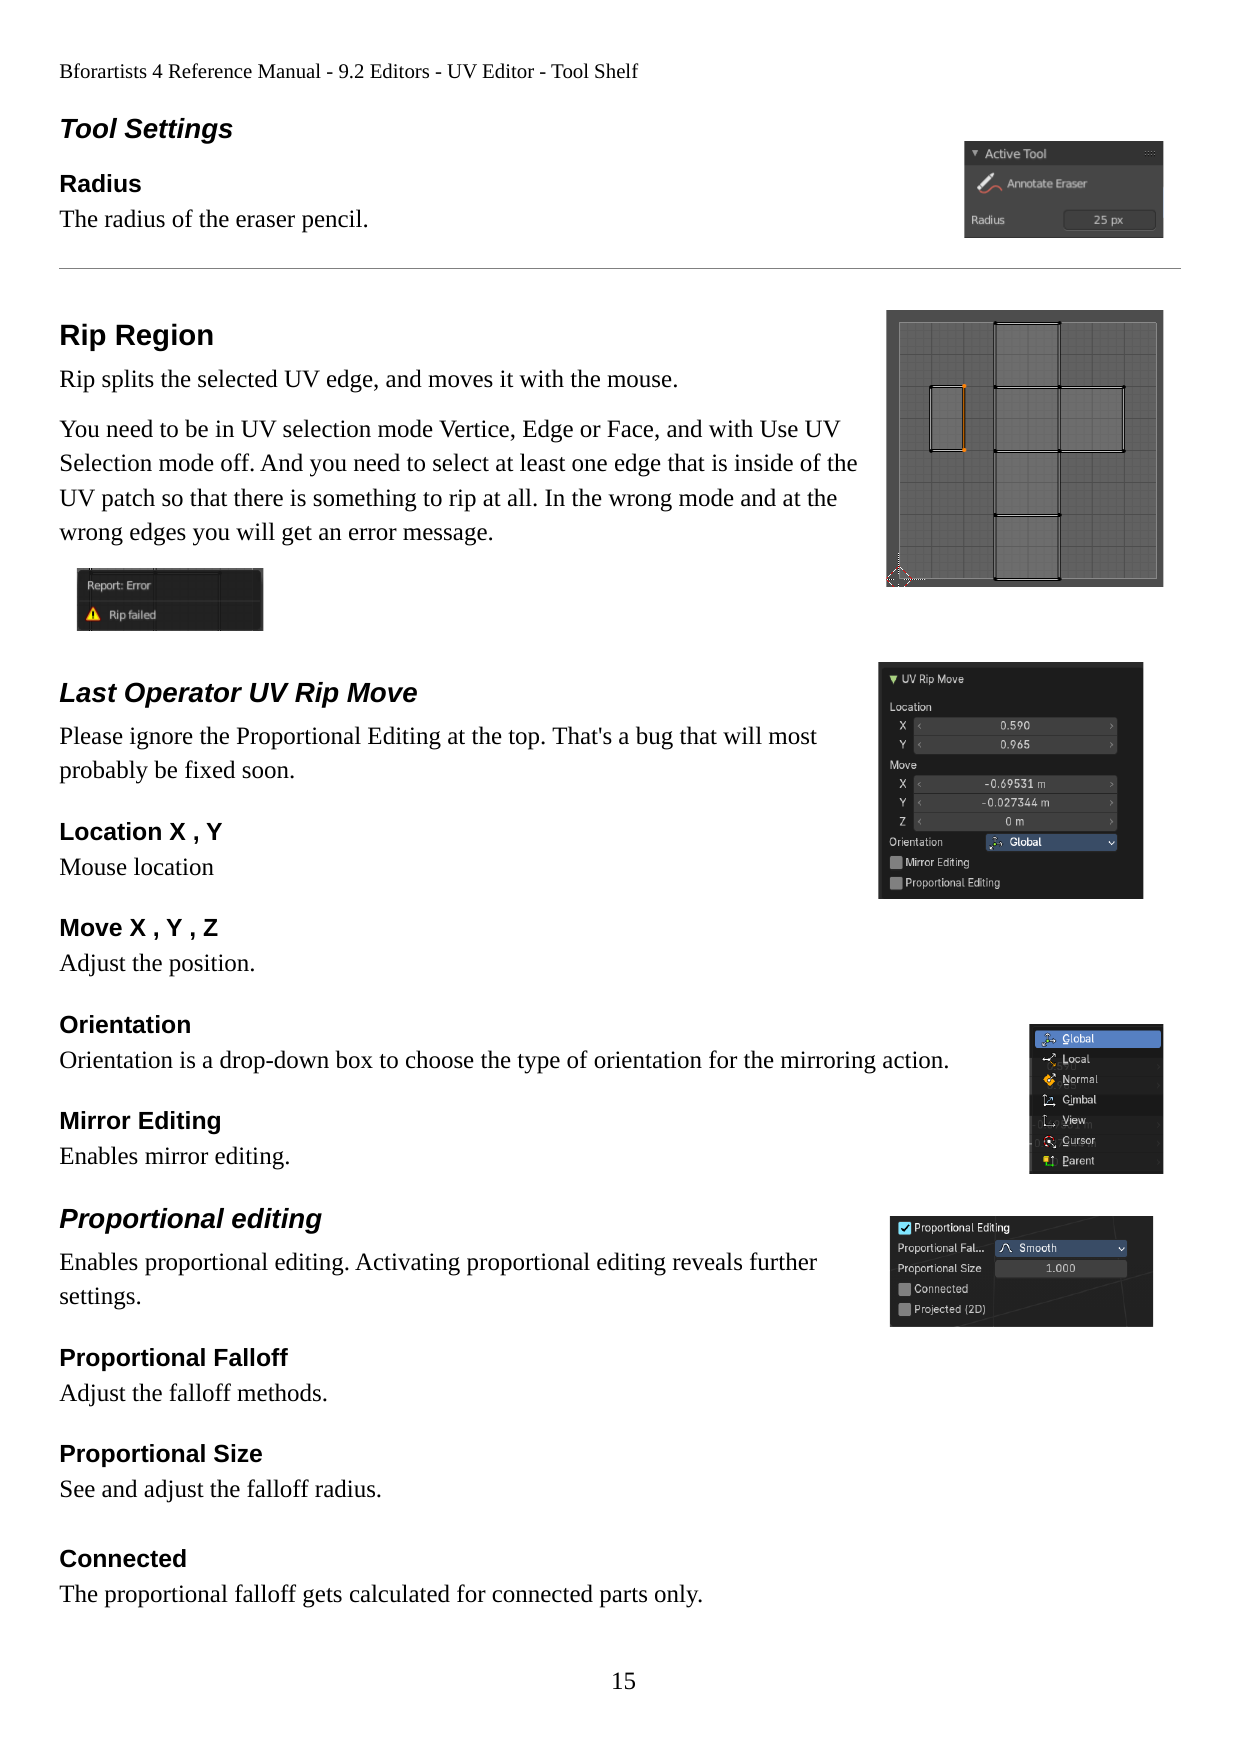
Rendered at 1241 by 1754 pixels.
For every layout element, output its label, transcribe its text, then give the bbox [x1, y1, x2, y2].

subtitle Proportional Size [59, 1439, 1181, 1468]
subtitle [1144, 817, 1181, 846]
text [1164, 1141, 1181, 1170]
text Adjust the position. [59, 948, 1181, 977]
subtitle Proportional editing [59, 1203, 1181, 1234]
text [1144, 721, 1181, 784]
text Mouse location [59, 852, 878, 881]
picture [886, 310, 1164, 587]
subtitle Radius [59, 169, 964, 198]
picture [889, 1216, 1154, 1327]
subtitle Location X , Y [59, 817, 878, 846]
text [1144, 852, 1181, 881]
subtitle Connected [59, 1544, 1181, 1573]
picture [76, 568, 264, 631]
picture [964, 141, 1164, 238]
text See and adjust the falloff radius. [59, 1474, 1181, 1503]
subtitle Tool Settings [59, 113, 1181, 144]
subtitle [1164, 318, 1181, 352]
subtitle [1144, 677, 1181, 709]
subtitle Move X , Y , Z [59, 913, 1181, 942]
subtitle Rip Region [59, 318, 886, 352]
picture [878, 662, 1144, 899]
text Enables mirror editing. [59, 1141, 1029, 1170]
subtitle Orientation [59, 1010, 1181, 1038]
text The radius of the eraser pencil. [59, 204, 964, 233]
picture [1029, 1024, 1164, 1174]
text Orientation is a drop-down box to choose the type of orientation for the mirroring action. [59, 1045, 1029, 1073]
text You need to be in UV selection mode Vertice, Edge or Face, and with Use UV Selection mode off. And you need to select at least one edge that is inside of the UV patch so that there is something to rip at all. In the wrong mode and at the wrong edges you will get an error message. [59, 414, 886, 546]
text Adjust the falloff methods. [59, 1378, 1181, 1407]
text Please ignore the Proportional Editing at the top. That's a bug that will most probably be fixed soon. [59, 721, 878, 784]
text Rip splits the selected UV edge, and moves it with the mouse. [59, 364, 886, 393]
subtitle [1164, 1106, 1181, 1135]
text The proportional falloff gets calculated for connected parts only. [59, 1579, 1181, 1608]
subtitle Last Operator UV Rip Move [59, 677, 878, 709]
subtitle [1164, 169, 1181, 198]
subtitle Proportional Falloff [59, 1343, 1181, 1372]
text Enables proportional editing. Activating proportional editing reveals further settings. [59, 1247, 889, 1310]
subtitle Mirror Editing [59, 1106, 1029, 1135]
